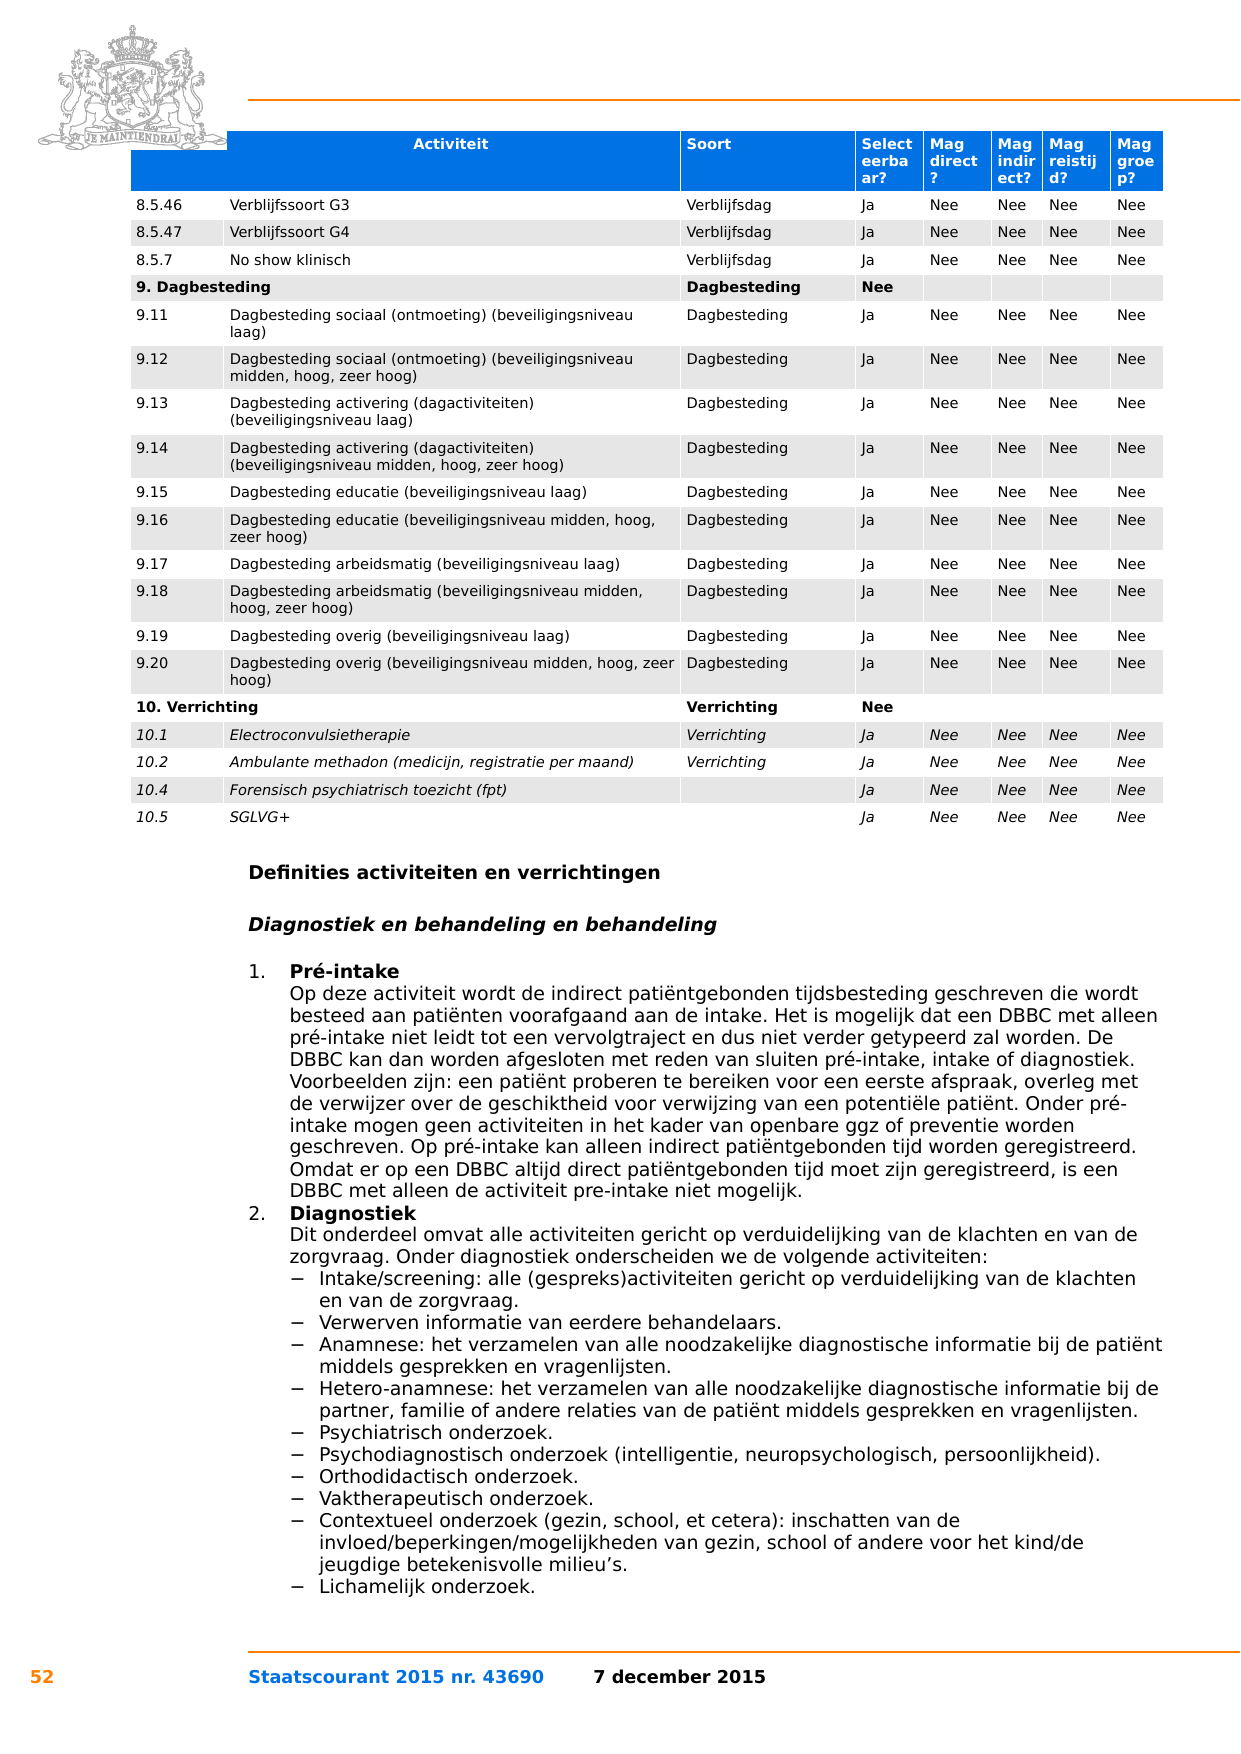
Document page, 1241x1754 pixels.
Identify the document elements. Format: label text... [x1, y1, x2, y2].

table_cell Nee [1111, 391, 1163, 434]
table_cell Nee [924, 623, 991, 649]
table_cell Ja [856, 623, 923, 649]
table_cell Nee [1043, 391, 1110, 434]
table_cell Nee [924, 192, 991, 219]
text − Psychodiagnostisch onderzoek (intelligentie, neuropsychologisch, persoonlijkheid). [289, 1444, 1163, 1466]
table_cell Ja [856, 579, 923, 622]
table_header Mag direct? [924, 131, 991, 191]
table_cell [681, 804, 855, 831]
table_cell 9.16 [131, 507, 223, 550]
table_cell Dagbesteding [681, 507, 855, 550]
table_cell [1111, 695, 1163, 721]
table_cell Nee [992, 302, 1042, 345]
table_cell Nee [1043, 507, 1110, 550]
table_cell Nee [1111, 551, 1163, 577]
table_header Mag groep? [1111, 131, 1163, 191]
table_cell No show klinisch [224, 247, 680, 273]
text − Anamnese: het verzamelen van alle noodzakelijke diagnostische informatie bij de patiënt middels gesprekken en vragenlijsten. [289, 1334, 1163, 1378]
table_cell [992, 695, 1042, 721]
table_cell 9.15 [131, 479, 223, 506]
table_cell Nee [992, 346, 1042, 389]
table_cell Dagbesteding activering (dagactiviteiten) (beveiligingsniveau midden, hoog, zeer hoog) [224, 435, 680, 478]
table_cell Nee [992, 722, 1042, 748]
table_cell Nee [1043, 220, 1110, 246]
table_cell 10.1 [131, 722, 223, 748]
table_cell Ja [856, 302, 923, 345]
table_cell Nee [1111, 220, 1163, 246]
table_cell Nee [992, 623, 1042, 649]
table_cell Dagbesteding sociaal (ontmoeting) (beveiligingsniveau laag) [224, 302, 680, 345]
table_cell 9.11 [131, 302, 223, 345]
table_cell Nee [1043, 650, 1110, 694]
table_cell Nee [1111, 579, 1163, 622]
table_cell Ja [856, 247, 923, 273]
table_cell Nee [1043, 302, 1110, 345]
table_cell 10.2 [131, 750, 223, 776]
table_cell Nee [924, 750, 991, 776]
table_cell Nee [1043, 247, 1110, 273]
text Op deze activiteit wordt de indirect patiëntgebonden tijdsbesteding geschreven die wordt besteed aan patiënten voorafgaand aan de intake. Het is mogelijk dat een DBBC met alleen pré-intake niet leidt tot een vervolgtraject en dus niet verder getypeerd zal worden. De DBBC kan dan worden afgesloten met reden van sluiten pré-intake, intake of diagnostiek. Voorbeelden zijn: een patiënt proberen te bereiken voor een eerste afspraak, overleg met de verwijzer over de geschiktheid voor verwijzing van een potentiële patiënt. Onder pré-intake mogen geen activiteiten in het kader van openbare ggz of preventie worden geschreven. Op pré-intake kan alleen indirect patiëntgebonden tijd worden geregistreerd. Omdat er op een DBBC altijd direct patiëntgebonden tijd moet zijn geregistreerd, is een DBBC met alleen de activiteit pre-intake niet mogelijk. [289, 983, 1163, 1202]
table_cell Nee [992, 435, 1042, 478]
table_cell [992, 275, 1042, 301]
table_cell Ja [856, 435, 923, 478]
table_cell Nee [992, 479, 1042, 506]
table_cell Nee [924, 650, 991, 694]
table_cell Verblijfsdag [681, 192, 855, 219]
table_cell Nee [992, 579, 1042, 622]
table_cell Forensisch psychiatrisch toezicht (fpt) [224, 777, 680, 803]
table_cell Nee [924, 579, 991, 622]
table_cell Nee [1111, 650, 1163, 694]
table_cell Verrichting [681, 722, 855, 748]
table_cell Nee [992, 551, 1042, 577]
table_cell Dagbesteding activering (dagactiviteiten) (beveiligingsniveau laag) [224, 391, 680, 434]
table_cell Dagbesteding educatie (beveiligingsniveau laag) [224, 479, 680, 506]
table_cell Ambulante methadon (medicijn, registratie per maand) [224, 750, 680, 776]
table_cell Dagbesteding [681, 435, 855, 478]
table_cell 9.12 [131, 346, 223, 389]
table_cell Ja [856, 722, 923, 748]
table_cell [1111, 275, 1163, 301]
table_cell Dagbesteding [681, 302, 855, 345]
table_cell 8.5.7 [131, 247, 223, 273]
table_cell Dagbesteding overig (beveiligingsniveau laag) [224, 623, 680, 649]
table_cell Nee [1111, 479, 1163, 506]
table_cell Nee [1043, 722, 1110, 748]
table_cell Nee [924, 346, 991, 389]
table_cell Nee [1111, 722, 1163, 748]
table_cell Nee [1043, 479, 1110, 506]
table_cell Verrichting [681, 750, 855, 776]
table_cell Nee [1043, 551, 1110, 577]
table_cell Nee [1043, 623, 1110, 649]
table_cell Ja [856, 391, 923, 434]
table_cell Nee [992, 750, 1042, 776]
table_cell 9.13 [131, 391, 223, 434]
table_cell Dagbesteding [681, 579, 855, 622]
table_cell 10. Verrichting [131, 695, 680, 721]
table_cell 9.14 [131, 435, 223, 478]
table_cell Dagbesteding [681, 346, 855, 389]
table_cell Dagbesteding [681, 551, 855, 577]
table_cell Nee [924, 391, 991, 434]
table_cell Electroconvulsietherapie [224, 722, 680, 748]
text − Lichamelijk onderzoek. [289, 1576, 1163, 1598]
table_cell Nee [992, 804, 1042, 831]
table_header Mag indirect? [992, 131, 1042, 191]
table_cell Verrichting [681, 695, 855, 721]
table_cell Nee [1043, 777, 1110, 803]
table_header Activiteit [131, 131, 680, 191]
table_cell 9.17 [131, 551, 223, 577]
table_cell Nee [1111, 777, 1163, 803]
table_cell Dagbesteding sociaal (ontmoeting) (beveiligingsniveau midden, hoog, zeer hoog) [224, 346, 680, 389]
table_cell Nee [992, 391, 1042, 434]
text 2. Diagnostiek [248, 1202, 1163, 1224]
table_cell Ja [856, 220, 923, 246]
table_cell Nee [992, 507, 1042, 550]
table_cell Nee [1111, 192, 1163, 219]
table_cell Ja [856, 777, 923, 803]
table_cell Nee [856, 695, 923, 721]
table_cell Nee [1111, 507, 1163, 550]
table_cell Verblijfssoort G4 [224, 220, 680, 246]
table_cell Nee [924, 804, 991, 831]
table_header Soort [681, 131, 855, 191]
table_cell Dagbesteding [681, 650, 855, 694]
table_cell [1043, 275, 1110, 301]
table_cell SGLVG+ [224, 804, 680, 831]
table_cell Nee [992, 777, 1042, 803]
table_header Selecteerbaar? [856, 131, 923, 191]
text − Orthodidactisch onderzoek. [289, 1466, 1163, 1488]
table_cell Nee [1111, 302, 1163, 345]
table_cell [1043, 695, 1110, 721]
table_cell Ja [856, 551, 923, 577]
table_cell Nee [992, 192, 1042, 219]
table_cell Nee [1043, 346, 1110, 389]
text − Hetero-anamnese: het verzamelen van alle noodzakelijke diagnostische informatie bij de partner, familie of andere relaties van de patiënt middels gesprekken en vragenlijsten. [289, 1378, 1163, 1422]
table_cell Nee [1043, 804, 1110, 831]
table_cell Dagbesteding [681, 275, 855, 301]
table_cell Nee [1111, 247, 1163, 273]
subtitle Diagnostiek en behandeling en behandeling [248, 914, 1163, 936]
table_cell Nee [924, 777, 991, 803]
table_cell Dagbesteding arbeidsmatig (beveiligingsniveau midden, hoog, zeer hoog) [224, 579, 680, 622]
table_cell 9.19 [131, 623, 223, 649]
table_cell Verblijfssoort G3 [224, 192, 680, 219]
table_cell Nee [992, 650, 1042, 694]
table_cell 8.5.47 [131, 220, 223, 246]
table_cell 9. Dagbesteding [131, 275, 680, 301]
table_cell Dagbesteding educatie (beveiligingsniveau midden, hoog, zeer hoog) [224, 507, 680, 550]
table_cell 9.20 [131, 650, 223, 694]
table_cell Nee [1111, 750, 1163, 776]
text − Psychiatrisch onderzoek. [289, 1422, 1163, 1444]
table_cell Ja [856, 507, 923, 550]
table_cell Nee [1111, 435, 1163, 478]
table_cell [924, 695, 991, 721]
table_cell [681, 777, 855, 803]
table_cell [924, 275, 991, 301]
table_cell 8.5.46 [131, 192, 223, 219]
table_cell Dagbesteding [681, 479, 855, 506]
table_cell Ja [856, 650, 923, 694]
table_cell Nee [924, 220, 991, 246]
table_cell Nee [924, 479, 991, 506]
text − Verwerven informatie van eerdere behandelaars. [289, 1312, 1163, 1334]
table_cell Dagbesteding [681, 623, 855, 649]
table_cell Nee [856, 275, 923, 301]
table_cell Ja [856, 479, 923, 506]
table_cell Nee [1043, 750, 1110, 776]
table_cell Nee [924, 435, 991, 478]
table_cell Ja [856, 192, 923, 219]
table_cell Verblijfsdag [681, 220, 855, 246]
table_cell Dagbesteding overig (beveiligingsniveau midden, hoog, zeer hoog) [224, 650, 680, 694]
text − Contextueel onderzoek (gezin, school, et cetera): inschatten van de invloed/beperkingen/mogelijkheden van gezin, school of andere voor het kind/de jeugdige betekenisvolle milieu’s. [289, 1510, 1163, 1576]
table_cell Nee [1111, 623, 1163, 649]
table_cell Nee [1111, 804, 1163, 831]
table_cell Nee [1043, 435, 1110, 478]
text Dit onderdeel omvat alle activiteiten gericht op verduidelijking van de klachten en van de zorgvraag. Onder diagnostiek onderscheiden we de volgende activiteiten: [289, 1224, 1163, 1268]
text 1. Pré-intake [248, 961, 1163, 983]
table_cell 9.18 [131, 579, 223, 622]
table_cell Nee [924, 247, 991, 273]
table_cell Nee [1043, 579, 1110, 622]
table_cell 10.4 [131, 777, 223, 803]
table_cell Nee [924, 302, 991, 345]
table_cell Nee [924, 722, 991, 748]
table_cell Nee [924, 507, 991, 550]
table_cell 10.5 [131, 804, 223, 831]
table_cell Nee [1043, 192, 1110, 219]
table_cell Dagbesteding arbeidsmatig (beveiligingsniveau laag) [224, 551, 680, 577]
table_cell Ja [856, 750, 923, 776]
table_cell Ja [856, 346, 923, 389]
text − Vaktherapeutisch onderzoek. [289, 1488, 1163, 1510]
table_cell Nee [992, 247, 1042, 273]
table_cell Dagbesteding [681, 391, 855, 434]
table_header Mag reistijd? [1043, 131, 1110, 191]
text − Intake/screening: alle (gespreks)activiteiten gericht op verduidelijking van de klachten en van de zorgvraag. [289, 1268, 1163, 1312]
subtitle Definities activiteiten en verrichtingen [248, 862, 1163, 884]
table_cell Verblijfsdag [681, 247, 855, 273]
table_cell Nee [1111, 346, 1163, 389]
table_cell Ja [856, 804, 923, 831]
table_cell Nee [924, 551, 991, 577]
table_cell Nee [992, 220, 1042, 246]
picture [38, 25, 227, 150]
